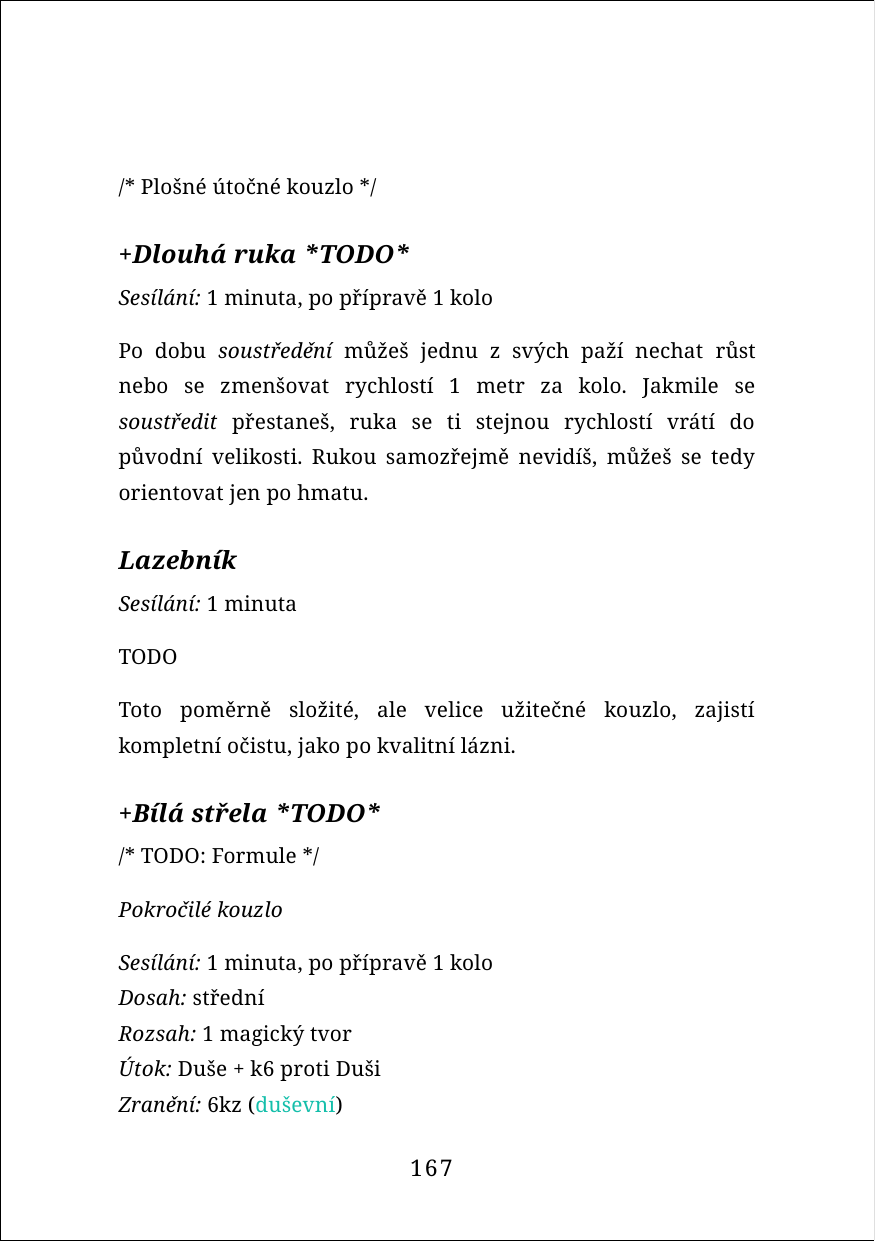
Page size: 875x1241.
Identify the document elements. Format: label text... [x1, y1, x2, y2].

text Sesílání: 1 minuta, po přípravě 1 kolo Dosah: střední Rozsah: 1 magický tvor Útok: Duše + k6 proti Duši Zranění: 6kz (duševní) [118, 948, 756, 1118]
subtitle Lazebník [118, 543, 756, 577]
subtitle +Dlouhá ruka *TODO* [118, 237, 756, 271]
text Toto poměrně složité, ale velice užitečné kouzlo, zajistí kompletní očistu, jako po kvalitní lázni. [118, 695, 756, 759]
text /* Plošné útočné kouzlo */ [118, 172, 756, 200]
text Po dobu soustředění můžeš jednu z svých paží nechat růst nebo se zmenšovat rychlostí 1 metr za kolo. Jakmile se soustředit přestaneš, ruka se ti stejnou rychlostí vrátí do původní velikosti. Rukou samozřejmě nevidíš, můžeš se tedy orientovat jen po hmatu. [118, 336, 756, 506]
text /* TODO: Formule */ [118, 842, 756, 870]
subtitle +Bílá střela *TODO* [118, 796, 756, 830]
text TODO [118, 642, 756, 670]
text Sesílání: 1 minuta, po přípravě 1 kolo [118, 283, 756, 311]
text Pokročilé kouzlo [118, 895, 756, 923]
text Sesílání: 1 minuta [118, 589, 756, 617]
